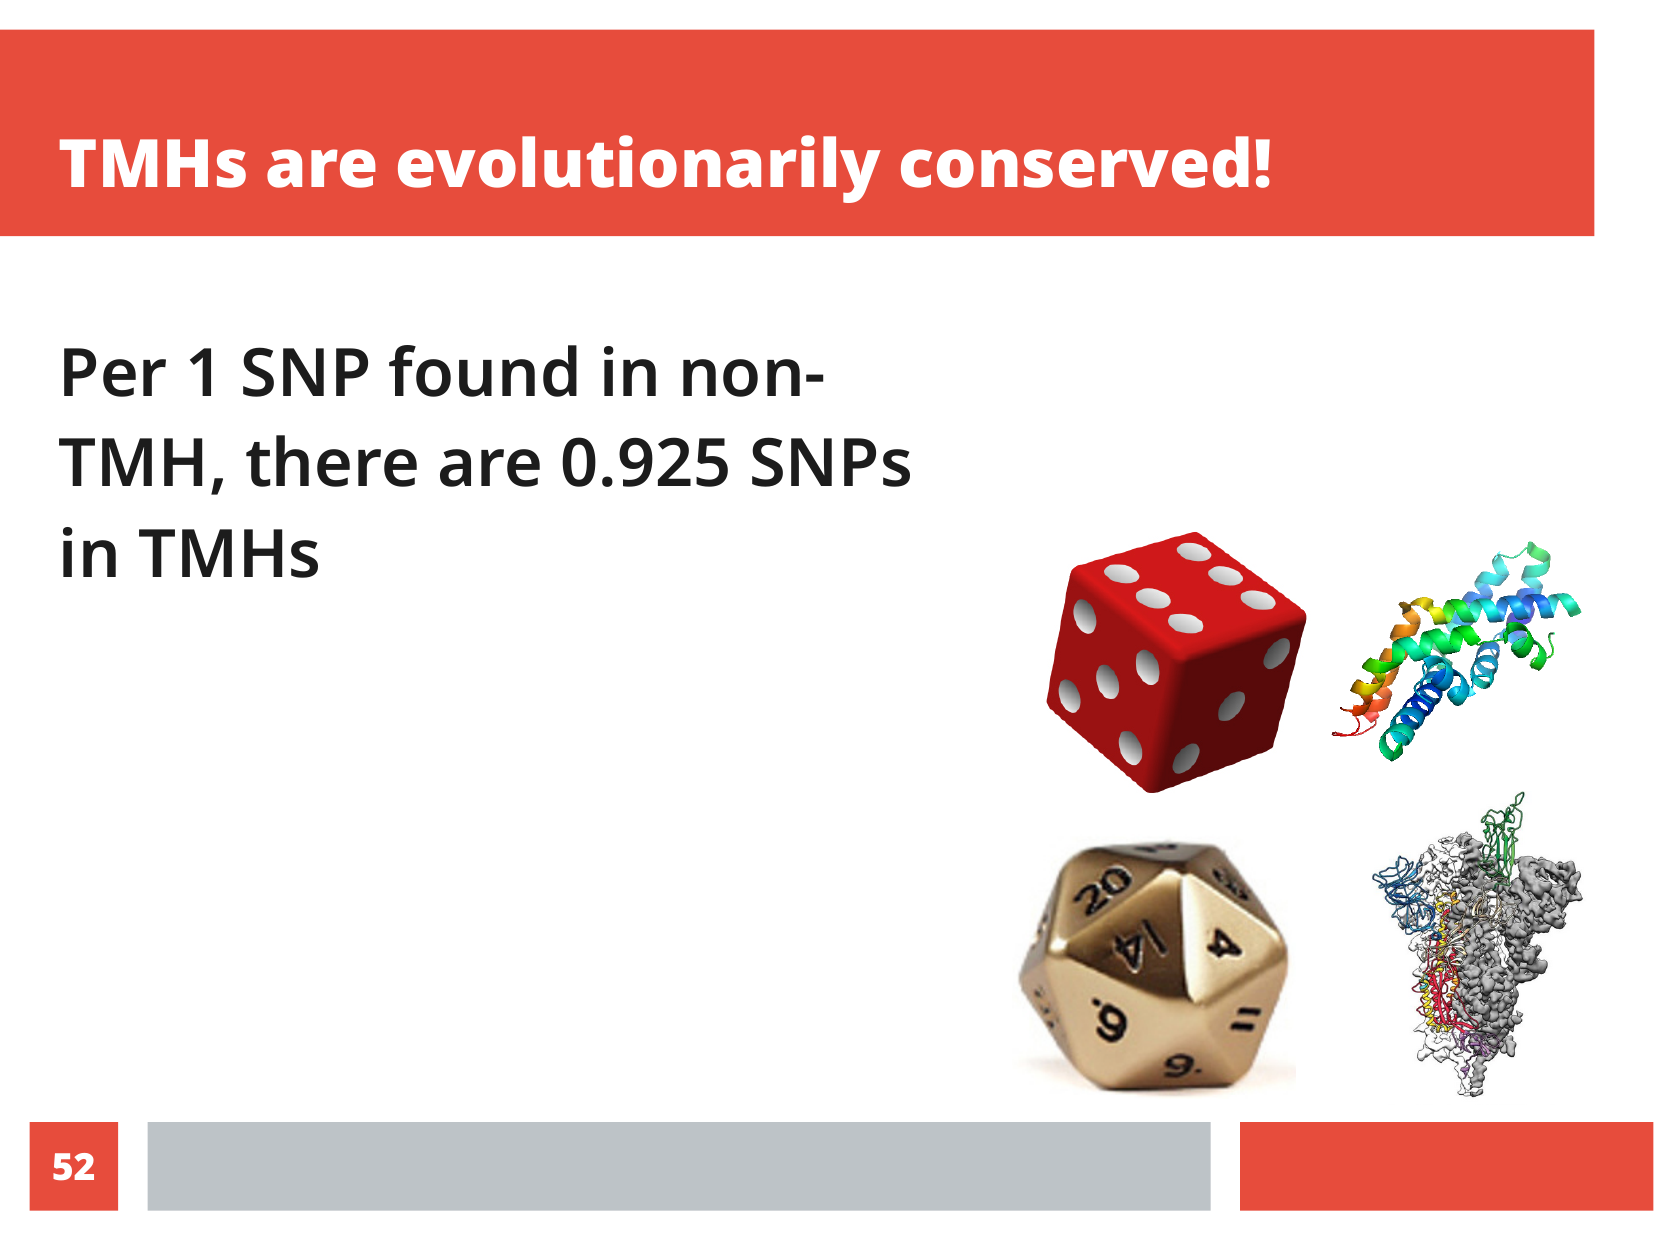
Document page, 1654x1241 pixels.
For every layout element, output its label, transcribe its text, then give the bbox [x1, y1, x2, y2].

list Per 1 SNP found in non-TMH, there are 0.925 SNPs in TMHs [59, 324, 916, 1093]
title TMHs are evolutionarily conserved! [59, 59, 1595, 207]
picture [1012, 834, 1296, 1099]
picture [1033, 509, 1643, 1105]
